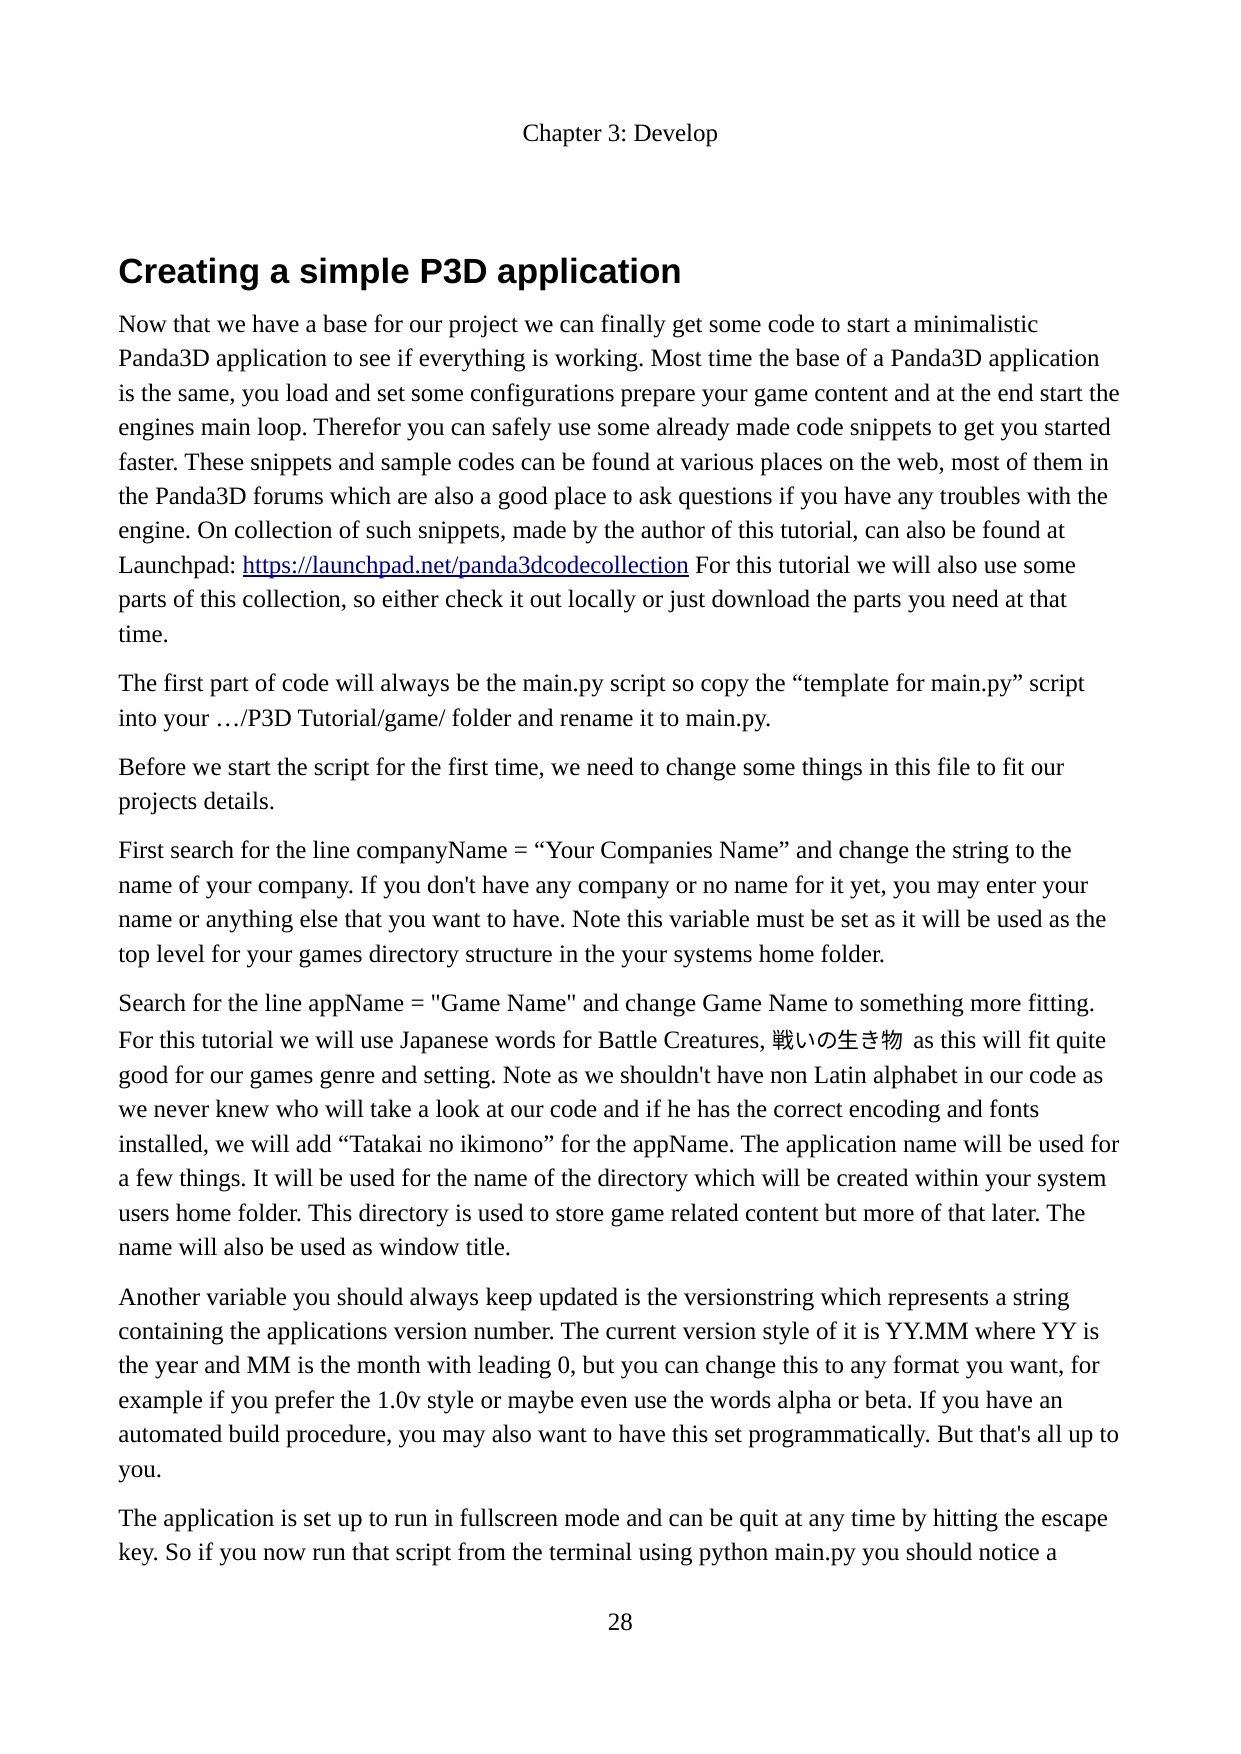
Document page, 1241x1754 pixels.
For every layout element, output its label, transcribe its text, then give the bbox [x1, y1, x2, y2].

text Another variable you should always keep updated is the versionstring which represents a string containing the applications version number. The current version style of it is YY.MM where YY is the year and MM is the month with leading 0, but you can change this to any format you want, for example if you prefer the 1.0v style or maybe even use the words alpha or beta. If you have an automated build procedure, you may also want to have this set programmatically. But that's all up to you. [118, 1282, 1122, 1483]
subtitle Creating a simple P3D application [118, 250, 1122, 290]
text First search for the line companyName = “Your Companies Name” and change the string to the name of your company. If you don't have any company or no name for it yet, you may enter your name or anything else that you want to have. Note this variable must be set as it will be used as the top level for your games directory structure in the your systems home folder. [118, 835, 1122, 967]
text Search for the line appName = "Game Name" and change Game Name to something more fitting. For this tutorial we will use Japanese words for Battle Creatures, 戦いの生き物 as this will fit quite good for our games genre and setting. Note as we shouldn't have non Latin alphabet in our code as we never knew who will take a look at our code and if he has the correct encoding and fonts installed, we will add “Tatakai no ikimono” for the appName. The application name will be used for a few things. It will be used for the name of the directory which will be created within your system users home folder. This directory is used to store game related content but more of that later. The name will also be used as window title. [118, 988, 1122, 1261]
text Before we start the script for the first time, we need to change some things in this file to fit our projects details. [118, 752, 1122, 815]
text The application is set up to run in fullscreen mode and can be quit at any time by hitting the escape key. So if you now run that script from the terminal using python main.py you should notice a [118, 1503, 1122, 1566]
text Now that we have a base for our project we can finally get some code to start a minimalistic Panda3D application to see if everything is working. Most time the base of a Panda3D application is the same, you load and set some configurations prepare your game content and at the end start the engines main loop. Therefor you can safely use some already made code snippets to get you started faster. These snippets and sample codes can be found at various places on the web, most of them in the Panda3D forums which are also a good place to ask questions if you have any troubles with the engine. On collection of such snippets, made by the author of this tutorial, can also be found at Launchpad: https://launchpad.net/panda3dcodecollection For this tutorial we will also use some parts of this collection, so either check it out locally or just download the parts you need at that time. [118, 309, 1122, 648]
text The first part of code will always be the main.py script so copy the “template for main.py” script into your …/P3D Tutorial/game/ folder and rename it to main.py. [118, 668, 1122, 731]
